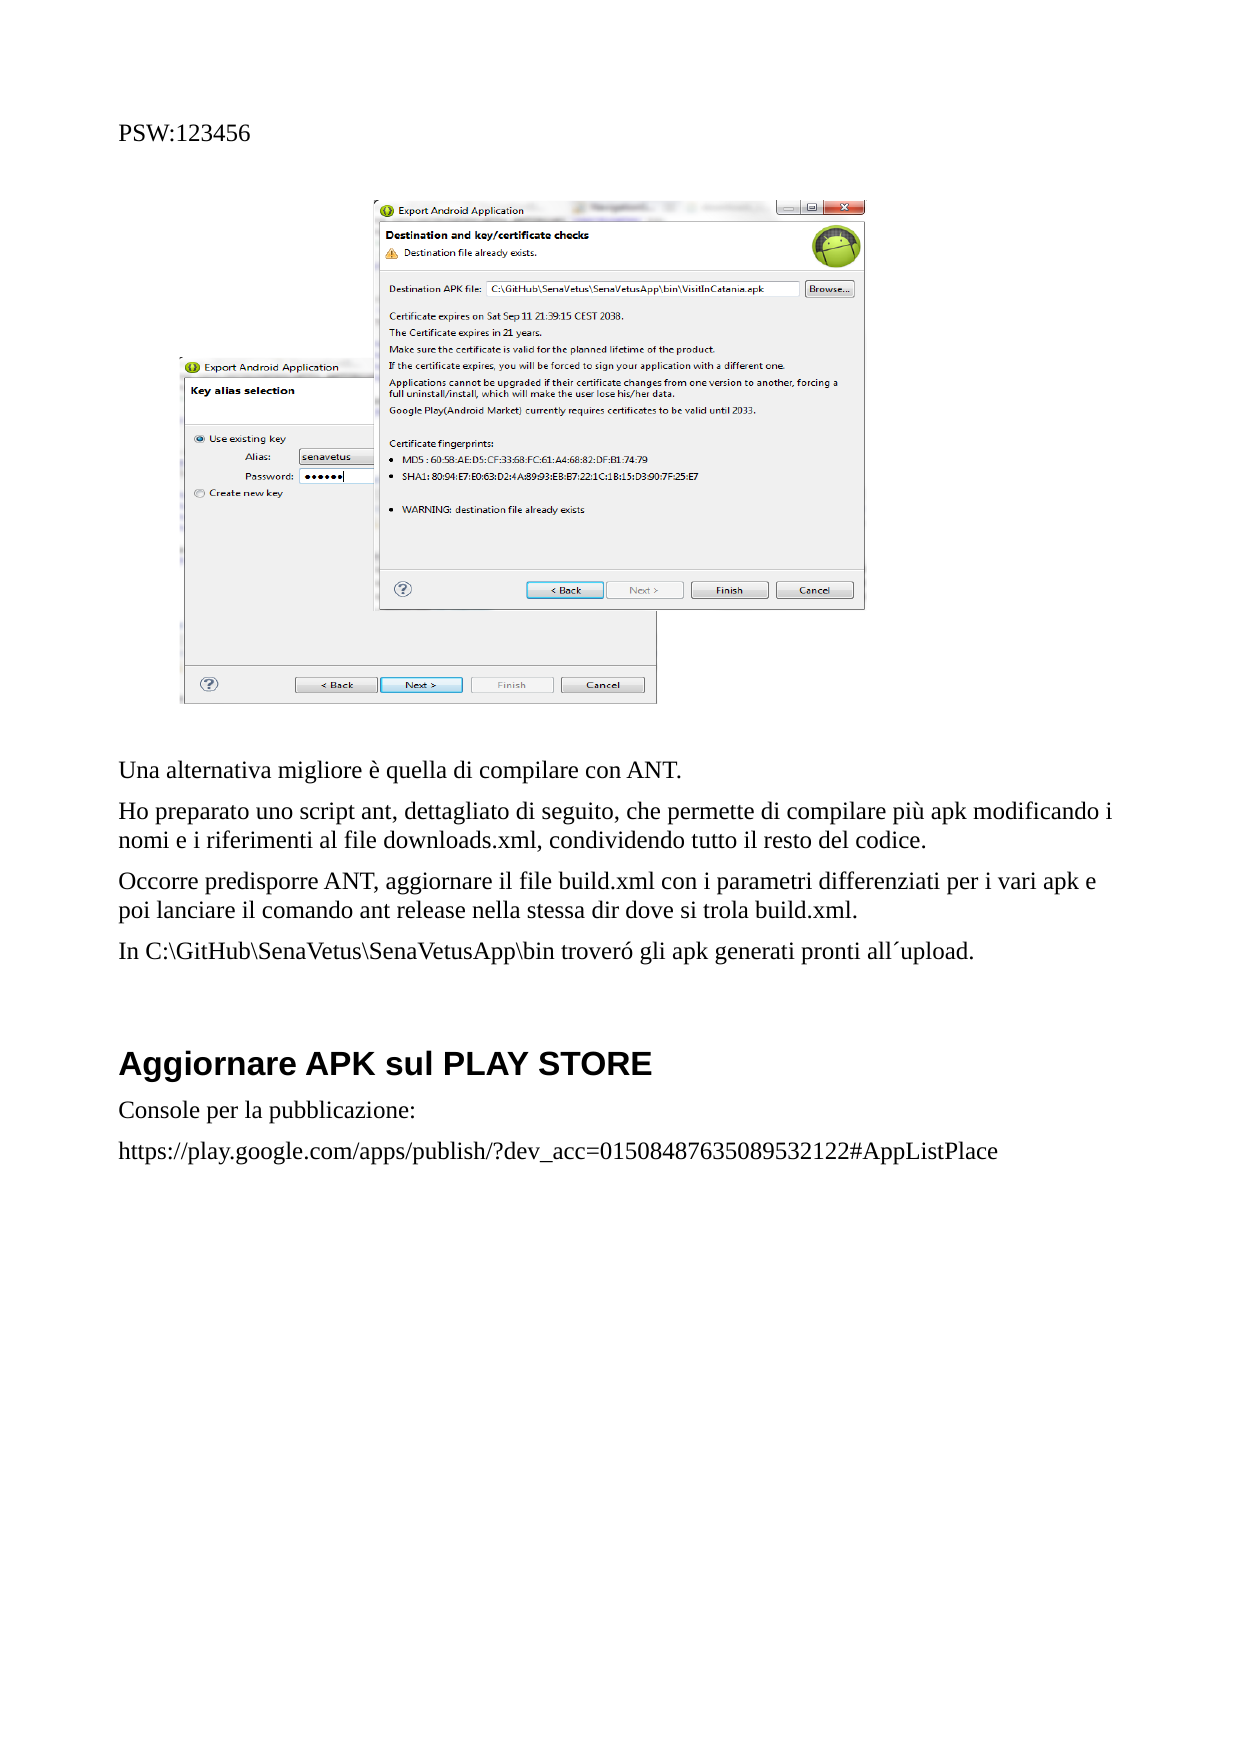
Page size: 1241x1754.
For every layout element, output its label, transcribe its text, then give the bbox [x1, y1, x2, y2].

text Una alternativa migliore è quella di compilare con ANT. [118, 755, 1122, 784]
text https://play.google.com/apps/publish/?dev_acc=01508487635089532122#AppListPlace [118, 1136, 1122, 1165]
text PSW:123456 [118, 118, 1122, 147]
text Ho preparato uno script ant, dettagliato di seguito, che permette di compilare più apk modificando i nomi e i riferimenti al file downloads.xml, condividendo tutto il resto del codice. [118, 796, 1122, 854]
text In C:\GitHub\SenaVetus\SenaVetusApp\bin troveró gli apk generati pronti all´upload. [118, 936, 1122, 965]
text Occorre predisporre ANT, aggiornare il file build.xml con i parametri differenziati per i vari apk e poi lanciare il comando ant release nella stessa dir dove si trola build.xml. [118, 866, 1122, 924]
subtitle Aggiornare APK sul PLAY STORE [118, 1044, 1122, 1083]
text Console per la pubblicazione: [118, 1095, 1122, 1124]
